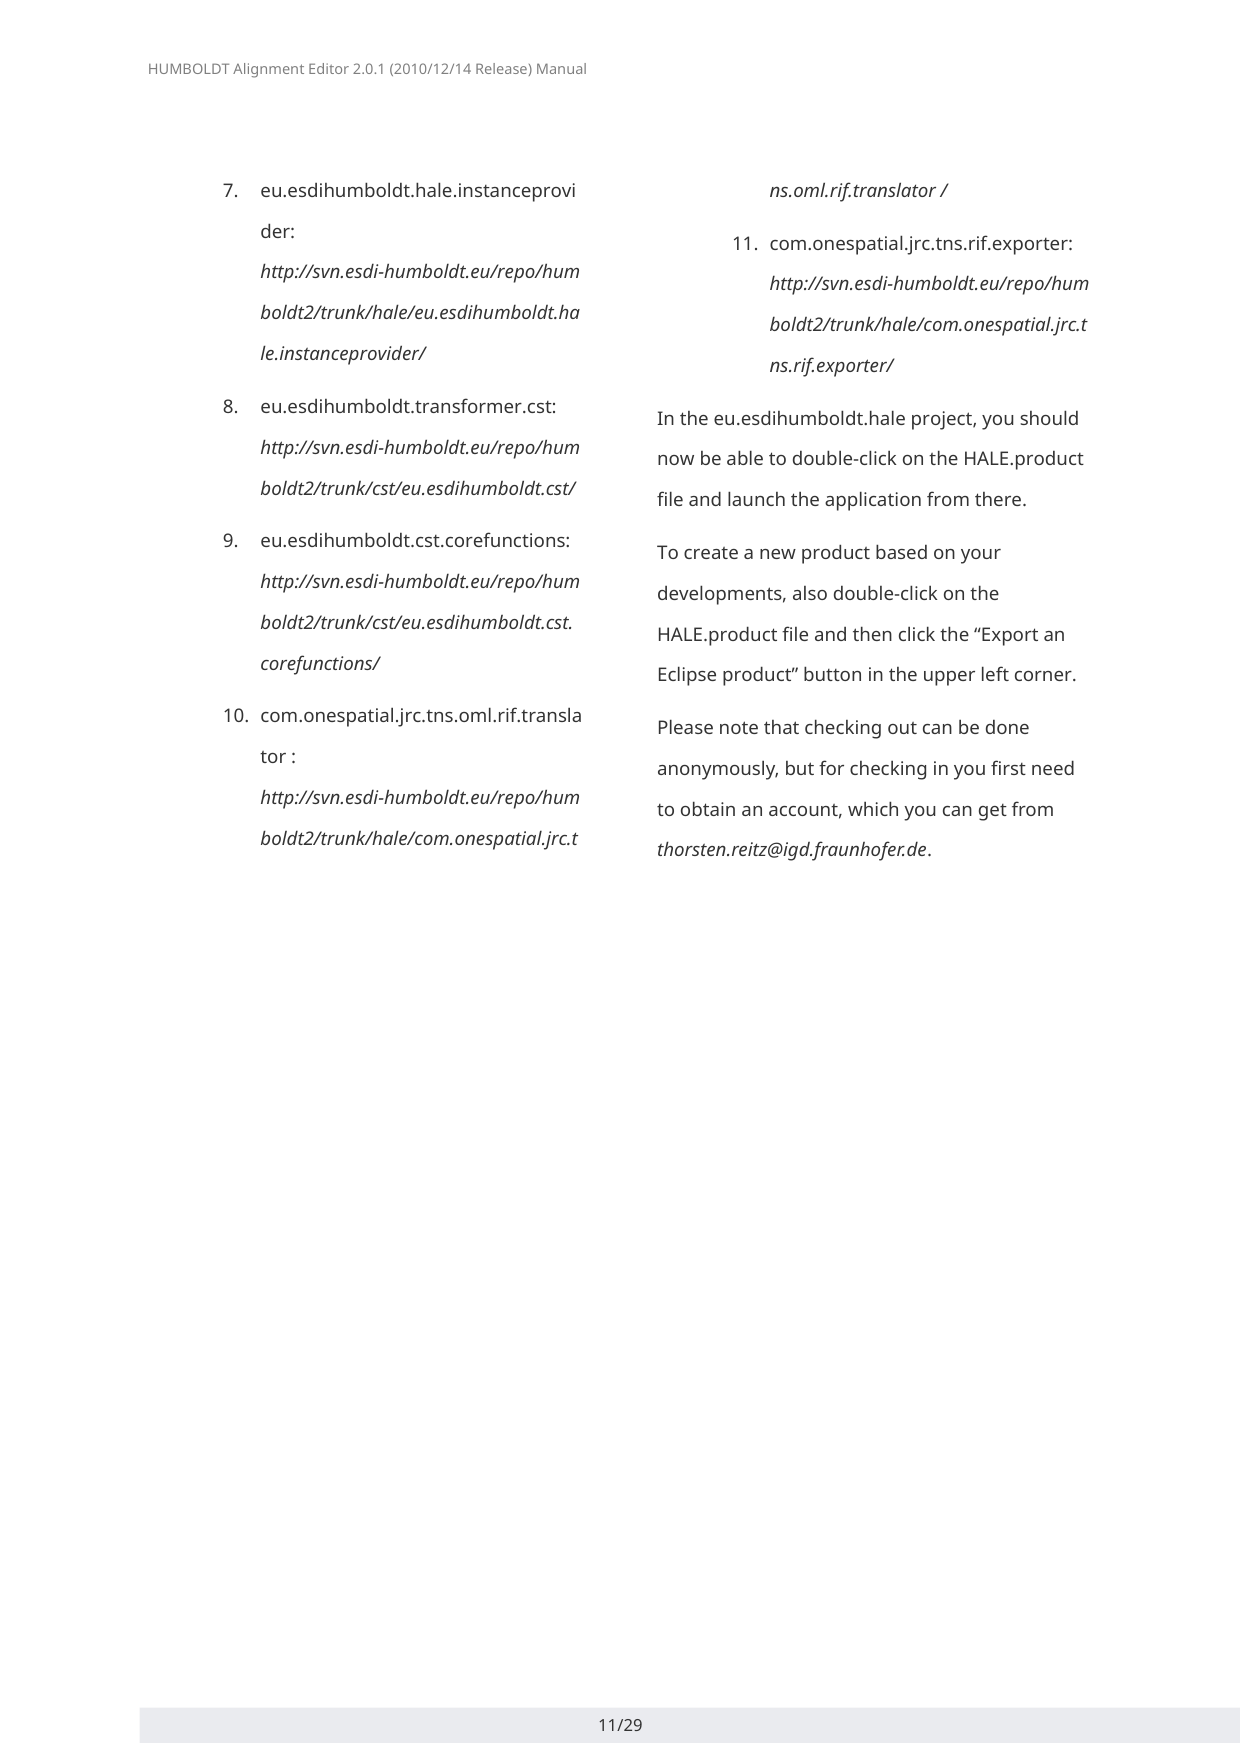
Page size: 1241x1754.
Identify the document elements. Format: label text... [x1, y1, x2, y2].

text Please note that checking out can be done anonymously, but for checking in you first need to obtain an account, which you can get from thorsten.reitz@igd.fraunhofer.de. [657, 714, 1092, 862]
text To create a new product based on your developments, also double-click on the HALE.product file and then click the “Export an Eclipse product” button in the upper left corner. [657, 539, 1092, 687]
list com.onespatial.jrc.tns.oml.rif.translator : http://svn.esdi-humboldt.eu/repo/humboldt2/trunk/hale/com.onespatial.jrc.t [223, 702, 583, 851]
list eu.esdihumboldt.transformer.cst: http://svn.esdi-humboldt.eu/repo/humboldt2/trunk/cst/eu.esdihumboldt.cst/ [223, 393, 583, 500]
list eu.esdihumboldt.hale.instanceprovider: http://svn.esdi-humboldt.eu/repo/humboldt2/trunk/hale/eu.esdihumboldt.hale.instanceprovider/ [223, 177, 583, 366]
list ns.oml.rif.translator / [732, 177, 1092, 203]
list eu.esdihumboldt.cst.corefunctions: http://svn.esdi-humboldt.eu/repo/humboldt2/trunk/cst/eu.esdihumboldt.cst.corefunctions/ [223, 527, 583, 675]
text In the eu.esdihumboldt.hale project, you should now be able to double-click on the HALE.product file and launch the application from there. [657, 405, 1092, 512]
list com.onespatial.jrc.tns.rif.exporter: http://svn.esdi-humboldt.eu/repo/humboldt2/trunk/hale/com.onespatial.jrc.tns.rif.exporter/ [732, 230, 1092, 378]
